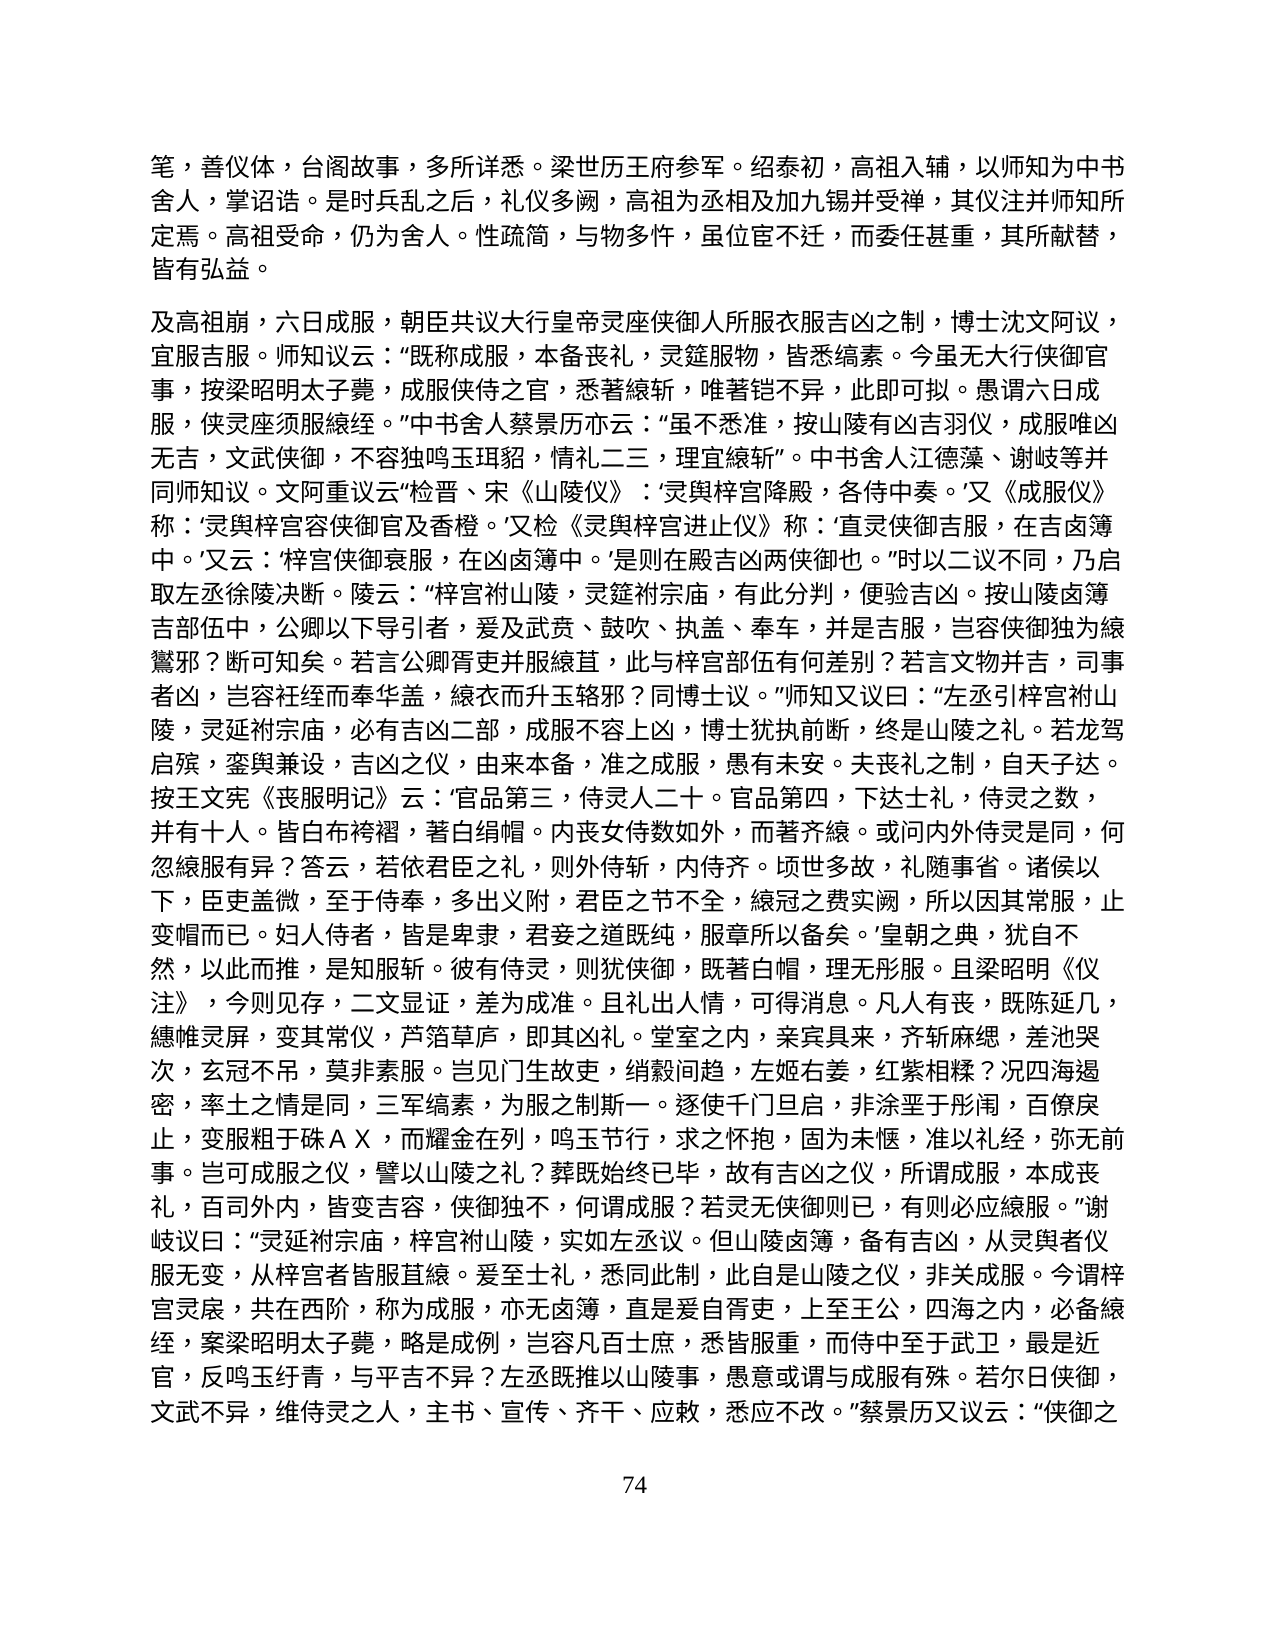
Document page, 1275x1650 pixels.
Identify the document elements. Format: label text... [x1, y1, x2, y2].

text 笔，善仪体，台阁故事，多所详悉。梁世历王府参军。绍泰初，高祖入辅，以师知为中书舍人，掌诏诰。是时兵乱之后，礼仪多阙，高祖为丞相及加九锡并受禅，其仪注并师知所定焉。高祖受命，仍为舍人。性疏简，与物多忤，虽位宦不迁，而委任甚重，其所献替，皆有弘益。 [150, 150, 1125, 286]
text 及高祖崩，六日成服，朝臣共议大行皇帝灵座侠御人所服衣服吉凶之制，博士沈文阿议，宜服吉服。师知议云：“既称成服，本备丧礼，灵筵服物，皆悉缟素。今虽无大行侠御官事，按梁昭明太子薨，成服侠侍之官，悉著縗斩，唯著铠不异，此即可拟。愚谓六日成服，侠灵座须服縗绖。”中书舍人蔡景历亦云：“虽不悉准，按山陵有凶吉羽仪，成服唯凶无吉，文武侠御，不容独鸣玉珥貂，情礼二三，理宜縗斩”。中书舍人江德藻、谢岐等并同师知议。文阿重议云“检晋、宋《山陵仪》：‘灵舆梓宫降殿，各侍中奏。’又《成服仪》称：‘灵舆梓宫容侠御官及香橙。’又检《灵舆梓宫进止仪》称：‘直灵侠御吉服，在吉卤簿中。’又云：‘梓宫侠御衰服，在凶卤簿中。’是则在殿吉凶两侠御也。”时以二议不同，乃启取左丞徐陵决断。陵云：“梓宫祔山陵，灵筵祔宗庙，有此分判，便验吉凶。按山陵卤簿吉部伍中，公卿以下导引者，爰及武贲、鼓吹、执盖、奉车，并是吉服，岂容侠御独为縗鸑邪？断可知矣。若言公卿胥吏并服縗苴，此与梓宫部伍有何差别？若言文物并吉，司事者凶，岂容衽绖而奉华盖，縗衣而升玉辂邪？同博士议。”师知又议曰：“左丞引梓宫祔山陵，灵延祔宗庙，必有吉凶二部，成服不容上凶，博士犹执前断，终是山陵之礼。若龙驾启殡，銮舆兼设，吉凶之仪，由来本备，准之成服，愚有未安。夫丧礼之制，自天子达。按王文宪《丧服明记》云：‘官品第三，侍灵人二十。官品第四，下达士礼，侍灵之数，并有十人。皆白布袴褶，著白绢帽。内丧女侍数如外，而著齐縗。或问内外侍灵是同，何忽縗服有异？答云，若依君臣之礼，则外侍斩，内侍齐。顷世多故，礼随事省。诸侯以下，臣吏盖微，至于侍奉，多出义附，君臣之节不全，縗冠之费实阙，所以因其常服，止变帽而已。妇人侍者，皆是卑隶，君妾之道既纯，服章所以备矣。’皇朝之典，犹自不然，以此而推，是知服斩。彼有侍灵，则犹侠御，既著白帽，理无彤服。且梁昭明《仪注》，今则见存，二文显证，差为成准。且礼出人情，可得消息。凡人有丧，既陈延几，繐帷灵屏，变其常仪，芦箔草庐，即其凶礼。堂室之内，亲宾具来，齐斩麻缌，差池哭次，玄冠不吊，莫非素服。岂见门生故吏，绡縠间趋，左姬右姜，红紫相糅？况四海遏密，率土之情是同，三军缟素，为服之制斯一。逐使千门旦启，非涂垩于彤闱，百僚戾止，变服粗于硃ＡＸ，而耀金在列，鸣玉节行，求之怀抱，固为未惬，准以礼经，弥无前事。岂可成服之仪，譬以山陵之礼？葬既始终已毕，故有吉凶之仪，所谓成服，本成丧礼，百司外内，皆变吉容，侠御独不，何谓成服？若灵无侠御则已，有则必应縗服。”谢岐议曰：“灵延祔宗庙，梓宫祔山陵，实如左丞议。但山陵卤簿，备有吉凶，从灵舆者仪服无变，从梓宫者皆服苴縗。爰至士礼，悉同此制，此自是山陵之仪，非关成服。今谓梓宫灵扆，共在西阶，称为成服，亦无卤簿，直是爰自胥吏，上至王公，四海之内，必备縗绖，案梁昭明太子薨，略是成例，岂容凡百士庶，悉皆服重，而侍中至于武卫，最是近官，反鸣玉纡青，与平吉不异？左丞既推以山陵事，愚意或谓与成服有殊。若尔日侠御，文武不异，维侍灵之人，主书、宣传、齐干、应敕，悉应不改。”蔡景历又议云：“侠御之 [150, 304, 1125, 1428]
